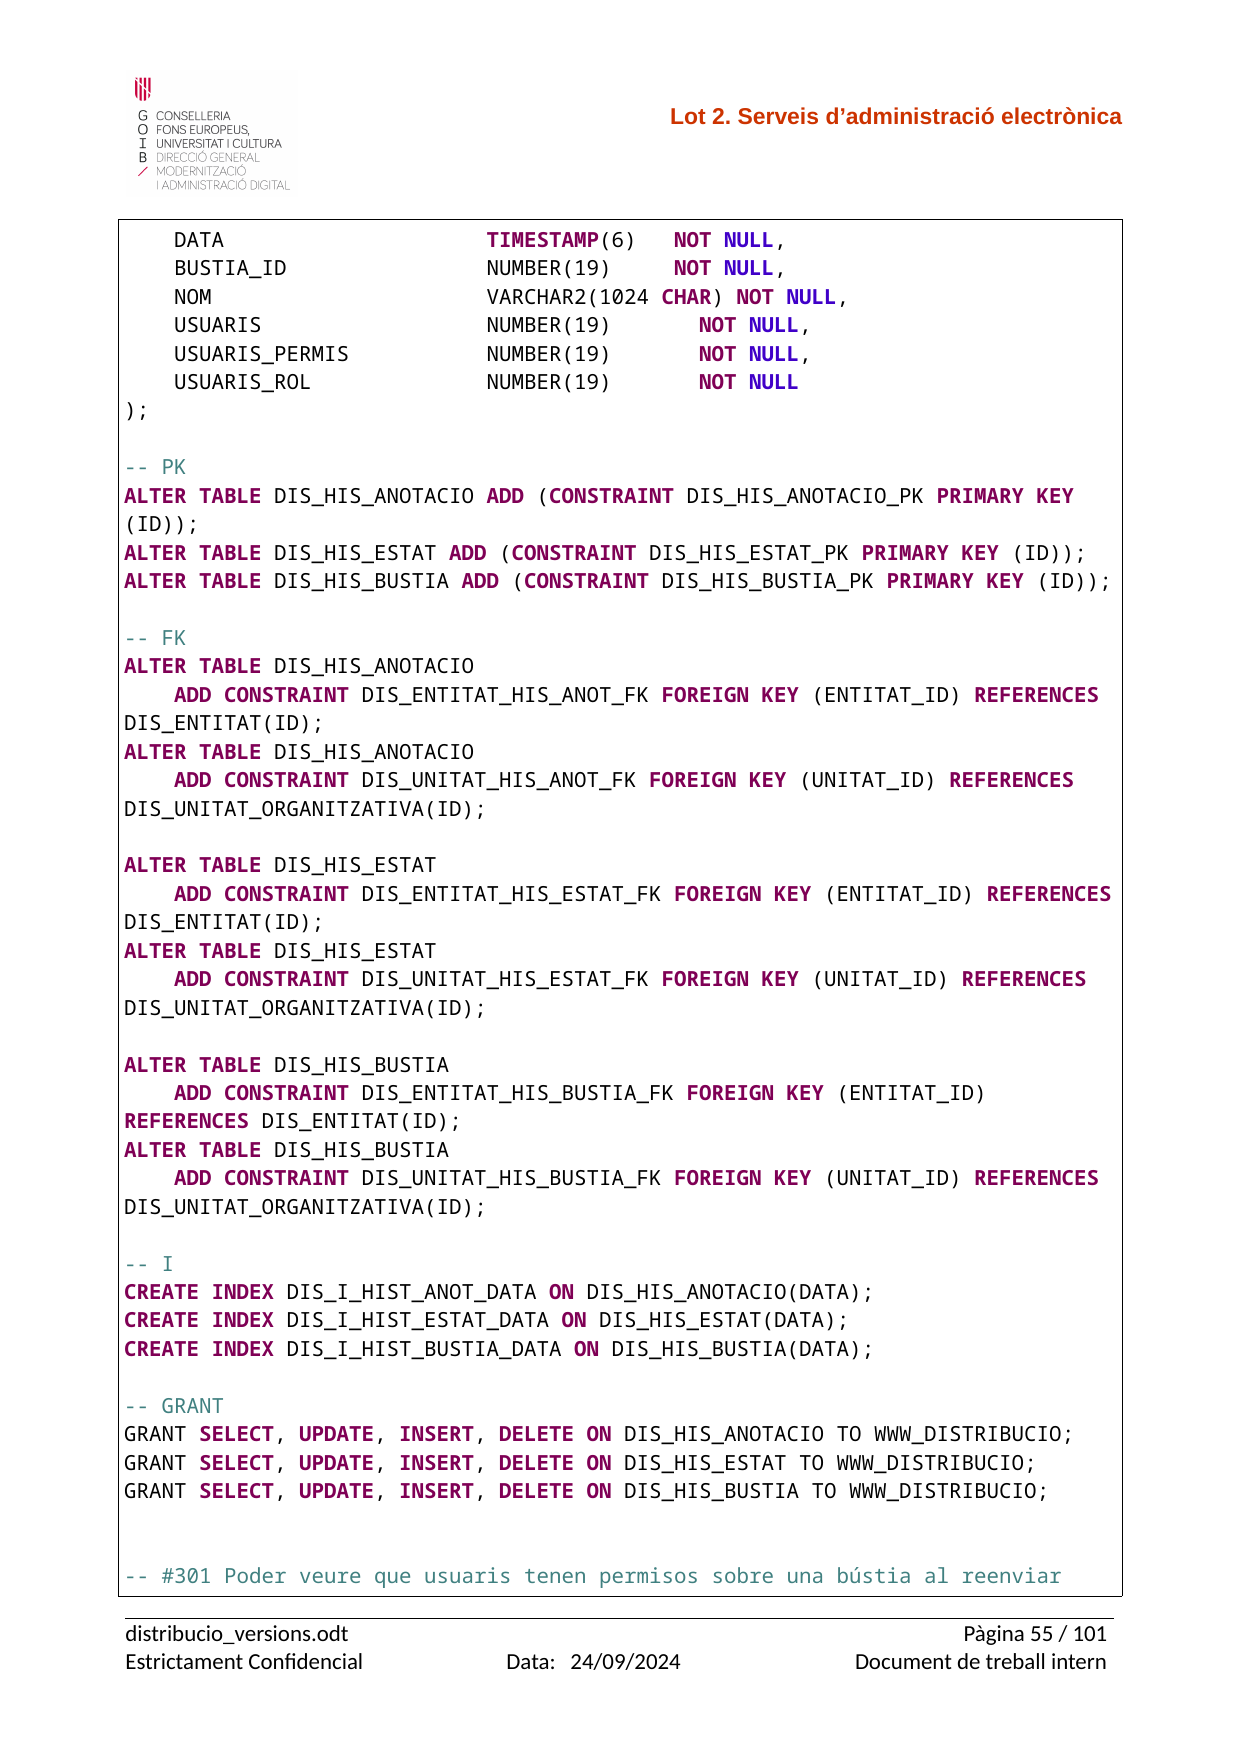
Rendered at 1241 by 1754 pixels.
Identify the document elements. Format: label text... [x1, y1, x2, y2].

picture [126, 70, 299, 197]
table_header DATA TIMESTAMP(6) NOT NULL, BUSTIA_ID NUMBER(19) NOT NULL, NOM VARCHAR2(1024 CHAR) NOT NULL, USUARIS NUMBER(19) NOT NULL, USUARIS_PERMIS NUMBER(19) NOT NULL, USUARIS_ROL NUMBER(19) NOT NULL ); -- PK ALTER TABLE DIS_HIS_ANOTACIO ADD (CONSTRAINT DIS_HIS_ANOTACIO_PK PRIMARY KEY (ID)); ALTER TABLE DIS_HIS_ESTAT ADD (CONSTRAINT DIS_HIS_ESTAT_PK PRIMARY KEY (ID)); ALTER TABLE DIS_HIS_BUSTIA ADD (CONSTRAINT DIS_HIS_BUSTIA_PK PRIMARY KEY (ID)); -- FK ALTER TABLE DIS_HIS_ANOTACIO ADD CONSTRAINT DIS_ENTITAT_HIS_ANOT_FK FOREIGN KEY (ENTITAT_ID) REFERENCES DIS_ENTITAT(ID); ALTER TABLE DIS_HIS_ANOTACIO ADD CONSTRAINT DIS_UNITAT_HIS_ANOT_FK FOREIGN KEY (UNITAT_ID) REFERENCES DIS_UNITAT_ORGANITZATIVA(ID); ALTER TABLE DIS_HIS_ESTAT ADD CONSTRAINT DIS_ENTITAT_HIS_ESTAT_FK FOREIGN KEY (ENTITAT_ID) REFERENCES DIS_ENTITAT(ID); ALTER TABLE DIS_HIS_ESTAT ADD CONSTRAINT DIS_UNITAT_HIS_ESTAT_FK FOREIGN KEY (UNITAT_ID) REFERENCES DIS_UNITAT_ORGANITZATIVA(ID); ALTER TABLE DIS_HIS_BUSTIA ADD CONSTRAINT DIS_ENTITAT_HIS_BUSTIA_FK FOREIGN KEY (ENTITAT_ID) REFERENCES DIS_ENTITAT(ID); ALTER TABLE DIS_HIS_BUSTIA ADD CONSTRAINT DIS_UNITAT_HIS_BUSTIA_FK FOREIGN KEY (UNITAT_ID) REFERENCES DIS_UNITAT_ORGANITZATIVA(ID); -- I CREATE INDEX DIS_I_HIST_ANOT_DATA ON DIS_HIS_ANOTACIO(DATA); CREATE INDEX DIS_I_HIST_ESTAT_DATA ON DIS_HIS_ESTAT(DATA); CREATE INDEX DIS_I_HIST_BUSTIA_DATA ON DIS_HIS_BUSTIA(DATA); -- GRANT GRANT SELECT, UPDATE, INSERT, DELETE ON DIS_HIS_ANOTACIO TO WWW_DISTRIBUCIO; GRANT SELECT, UPDATE, INSERT, DELETE ON DIS_HIS_ESTAT TO WWW_DISTRIBUCIO; GRANT SELECT, UPDATE, INSERT, DELETE ON DIS_HIS_BUSTIA TO WWW_DISTRIBUCIO; -- #301 Poder veure que usuaris tenen permisos sobre una bústia al reenviar [119, 220, 1122, 1596]
